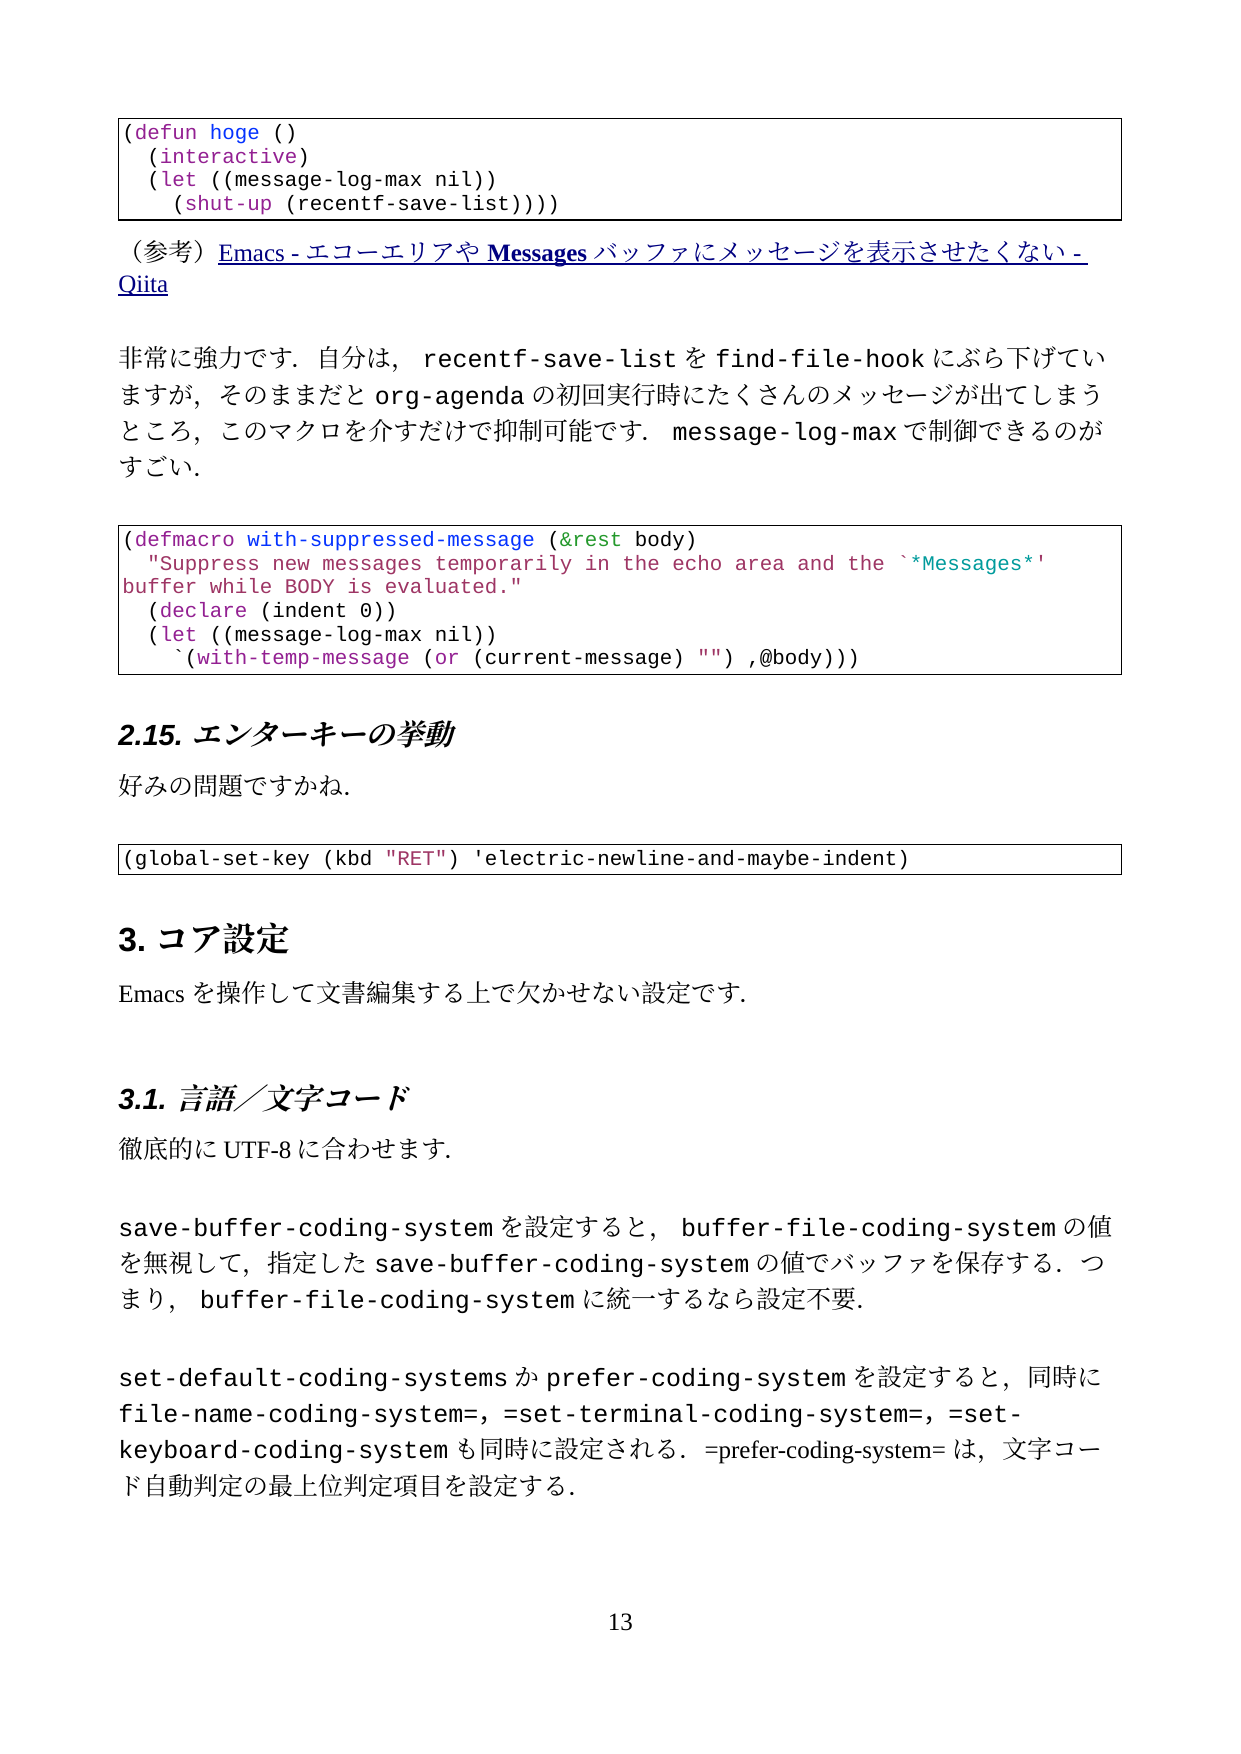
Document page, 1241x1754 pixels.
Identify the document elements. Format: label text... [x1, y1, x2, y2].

text save-buffer-coding-system を設定すると， buffer-file-coding-system の値を無視して，指定した save-buffer-coding-system の値でバッファを保存する．つまり， buffer-file-coding-system に統一するなら設定不要． [118, 1207, 1122, 1345]
text set-default-coding-systems か prefer-coding-system を設定すると，同時に file-name-coding-system=，=set-terminal-coding-system=，=set-keyboard-coding-system も同時に設定される．=prefer-coding-system= は，文字コード自動判定の最上位判定項目を設定する． [118, 1357, 1122, 1531]
subtitle 言語／文字コード [118, 1076, 1122, 1117]
text 徹底的にUTF-8に合わせます． [118, 1130, 1122, 1195]
text 非常に強力です．自分は， recentf-save-list を find-file-hook にぶら下げていますが，そのままだと org-agenda の初回実行時にたくさんのメッセージが出てしまうところ，このマクロを介すだけで抑制可能です． message-log-max で制御できるのがすごい． [118, 339, 1122, 512]
text (defmacro with-suppressed-message (&rest body) [119, 526, 1121, 549]
text 好みの問題ですかね． [118, 767, 1122, 831]
text (declare (indent 0)) [119, 596, 1121, 619]
text Emacs を操作して文書編集する上で欠かせない設定です． [118, 973, 1122, 1038]
text `(with-temp-message (or (current-message) "") ,@body))) [119, 643, 1121, 674]
subtitle エンターキーの挙動 [118, 712, 1122, 754]
text （参考）Emacs - エコーエリアや Messages バッファにメッセージを表示させたくない - Qiita [118, 233, 1122, 327]
text (let ((message-log-max nil)) [119, 165, 1121, 189]
text (global-set-key (kbd "RET") 'electric-newline-and-maybe-indent) [119, 845, 1121, 874]
text (interactive) [119, 142, 1121, 165]
text (defun hoge () [119, 119, 1121, 142]
text "Suppress new messages temporarily in the echo area and the `*Messages*' buffer while BODY is evaluated." [119, 549, 1121, 596]
text (let ((message-log-max nil)) [119, 619, 1121, 643]
subtitle コア設定 [118, 913, 1122, 961]
text (shut-up (recentf-save-list)))) [119, 189, 1121, 219]
